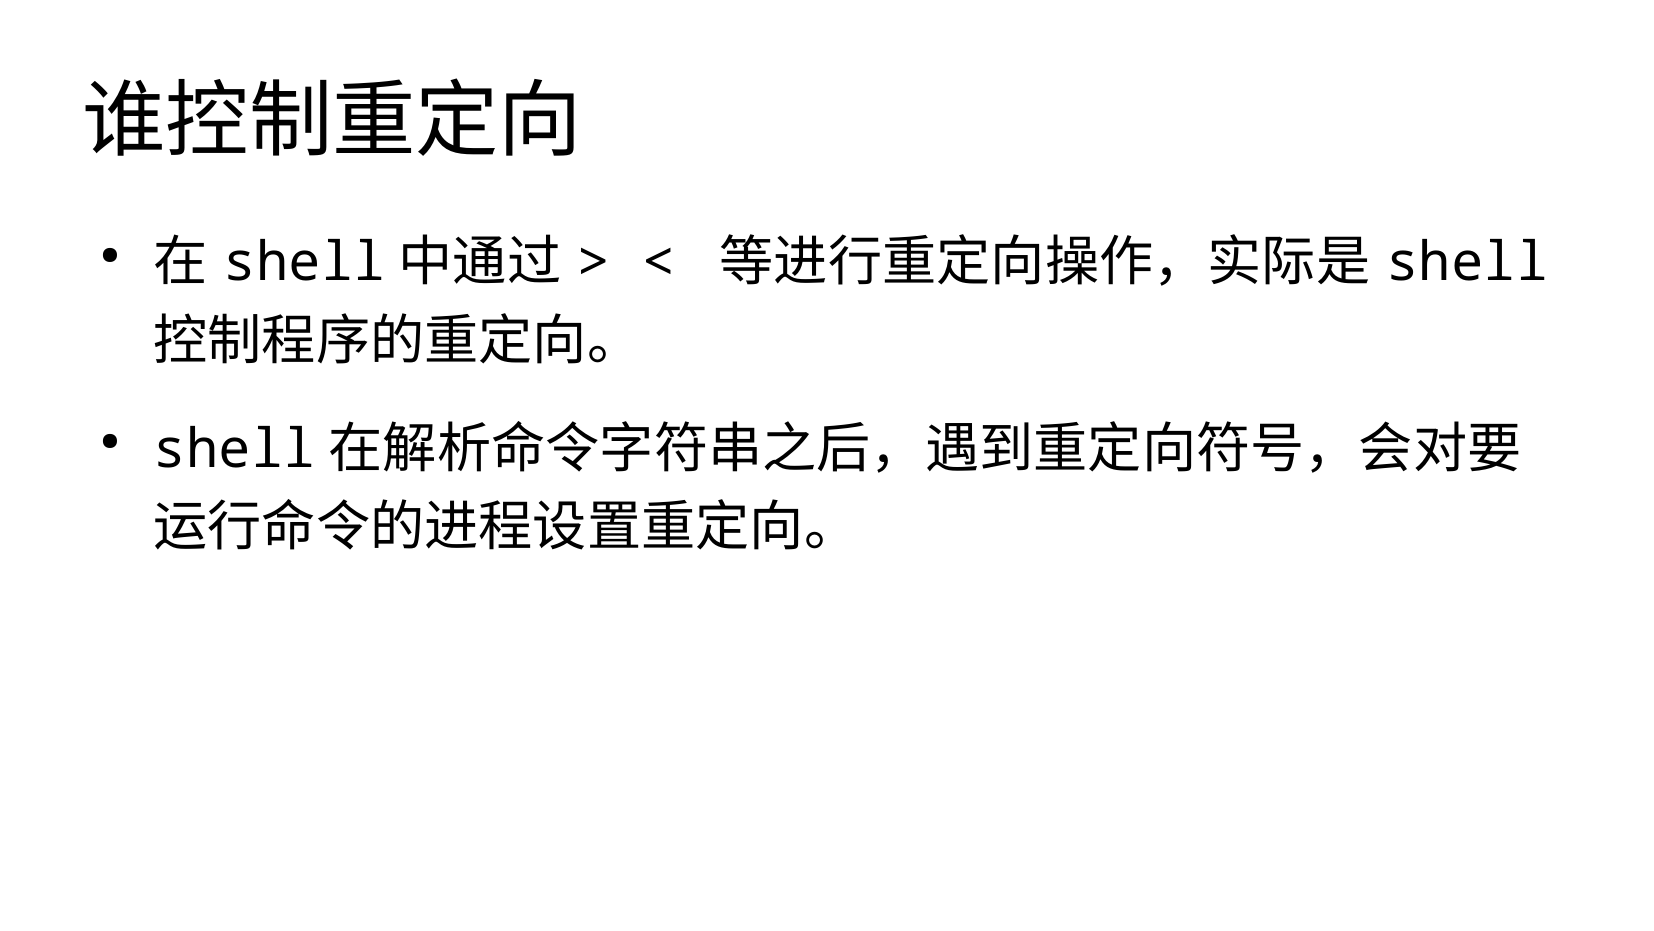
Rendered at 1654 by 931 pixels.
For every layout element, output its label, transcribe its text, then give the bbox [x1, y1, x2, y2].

title 谁控制重定向 [82, 37, 1571, 189]
list 在shell中通过> < 等进行重定向操作，实际是shell控制程序的重定向。 shell在解析命令字符串之后，遇到重定向符号，会对要运行命令的进程设置重定向。 [82, 217, 1571, 758]
